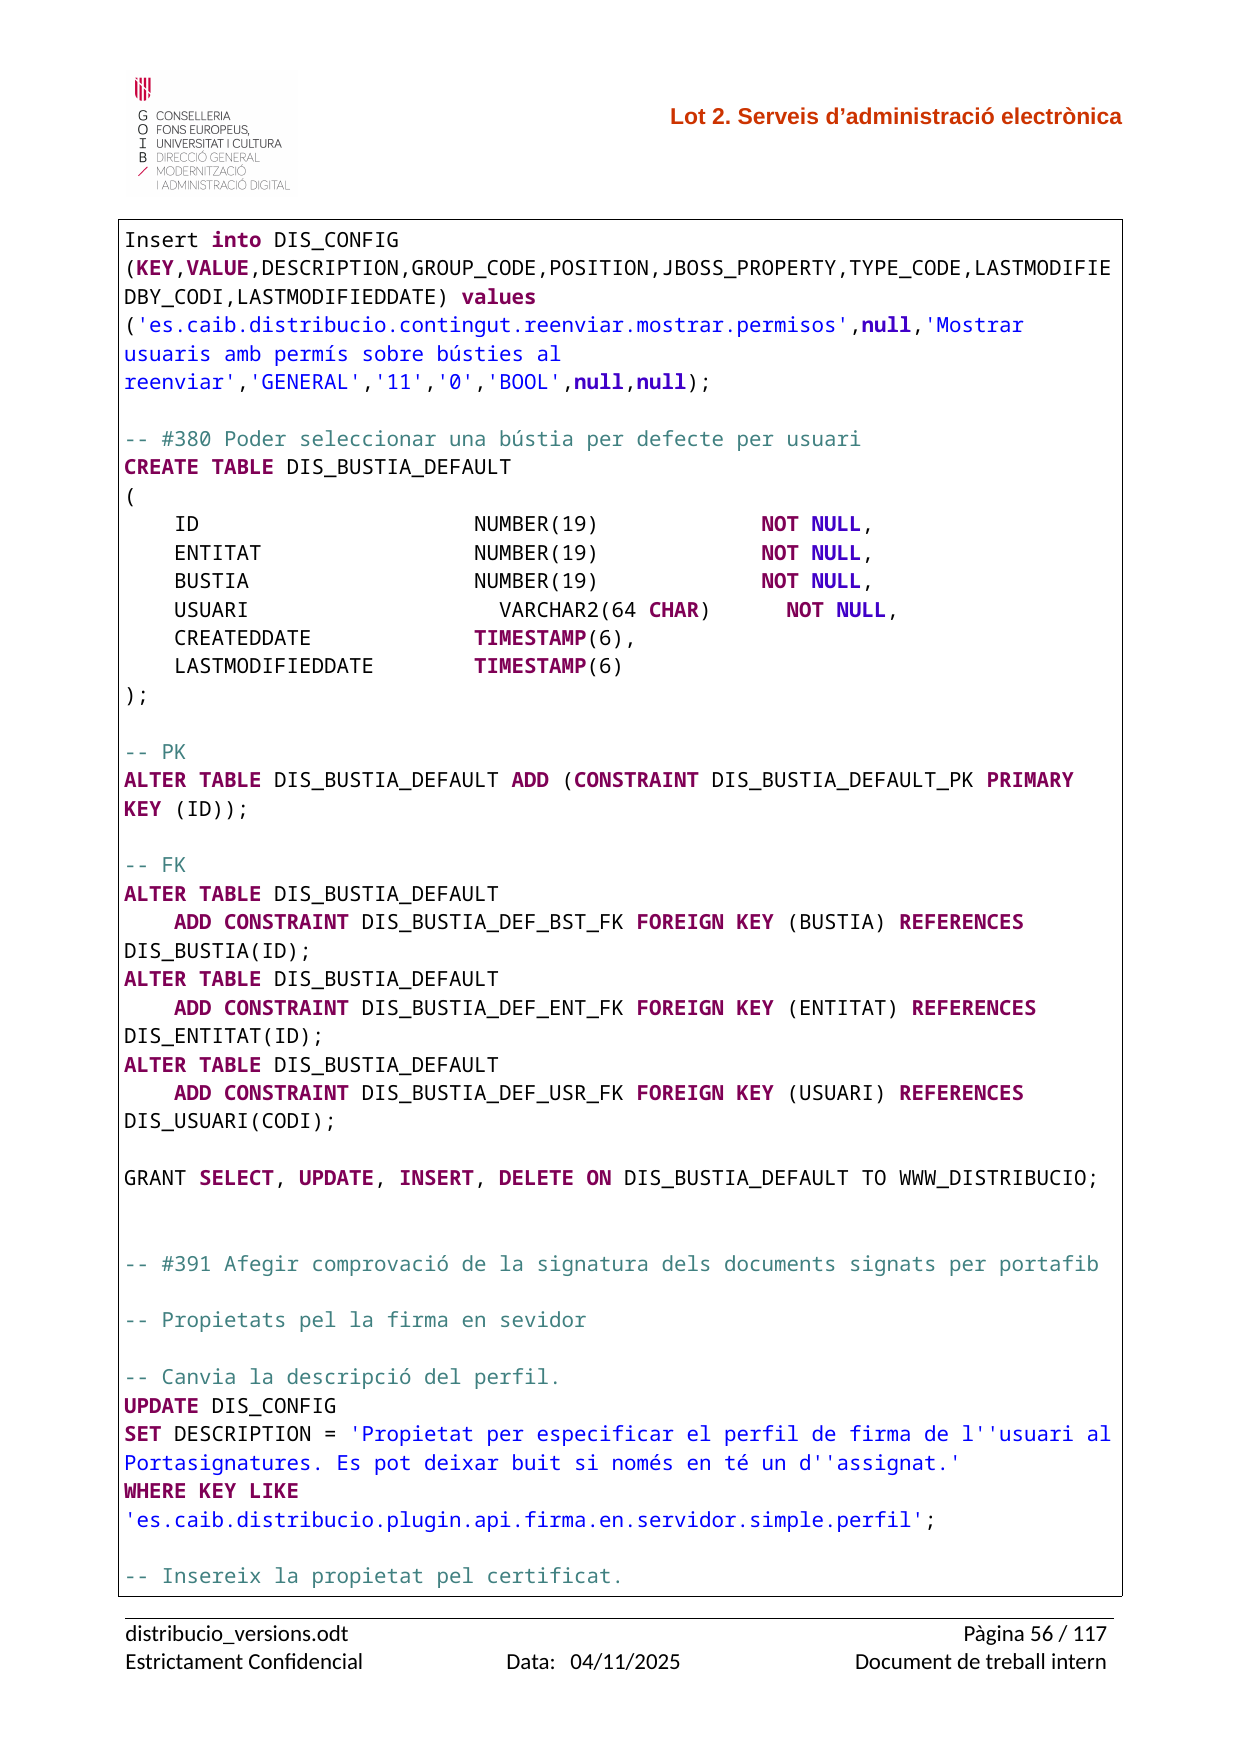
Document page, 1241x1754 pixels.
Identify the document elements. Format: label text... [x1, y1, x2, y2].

table_header Insert into DIS_CONFIG (KEY,VALUE,DESCRIPTION,GROUP_CODE,POSITION,JBOSS_PROPERTY,TYPE_CODE,LASTMODIFIEDBY_CODI,LASTMODIFIEDDATE) values ('es.caib.distribucio.contingut.reenviar.mostrar.permisos',null,'Mostrar usuaris amb permís sobre bústies al reenviar','GENERAL','11','0','BOOL',null,null); -- #380 Poder seleccionar una bústia per defecte per usuari CREATE TABLE DIS_BUSTIA_DEFAULT ( ID NUMBER(19) NOT NULL, ENTITAT NUMBER(19) NOT NULL, BUSTIA NUMBER(19) NOT NULL, USUARI VARCHAR2(64 CHAR) NOT NULL, CREATEDDATE TIMESTAMP(6), LASTMODIFIEDDATE TIMESTAMP(6) ); -- PK ALTER TABLE DIS_BUSTIA_DEFAULT ADD (CONSTRAINT DIS_BUSTIA_DEFAULT_PK PRIMARY KEY (ID)); -- FK ALTER TABLE DIS_BUSTIA_DEFAULT ADD CONSTRAINT DIS_BUSTIA_DEF_BST_FK FOREIGN KEY (BUSTIA) REFERENCES DIS_BUSTIA(ID); ALTER TABLE DIS_BUSTIA_DEFAULT ADD CONSTRAINT DIS_BUSTIA_DEF_ENT_FK FOREIGN KEY (ENTITAT) REFERENCES DIS_ENTITAT(ID); ALTER TABLE DIS_BUSTIA_DEFAULT ADD CONSTRAINT DIS_BUSTIA_DEF_USR_FK FOREIGN KEY (USUARI) REFERENCES DIS_USUARI(CODI); GRANT SELECT, UPDATE, INSERT, DELETE ON DIS_BUSTIA_DEFAULT TO WWW_DISTRIBUCIO; -- #391 Afegir comprovació de la signatura dels documents signats per portafib -- Propietats pel la firma en sevidor -- Canvia la descripció del perfil. UPDATE DIS_CONFIG SET DESCRIPTION = 'Propietat per especificar el perfil de firma de l''usuari al Portasignatures. Es pot deixar buit si només en té un d''assignat.' WHERE KEY LIKE 'es.caib.distribucio.plugin.api.firma.en.servidor.simple.perfil'; -- Insereix la propietat pel certificat. [119, 220, 1122, 1596]
picture [126, 70, 299, 197]
